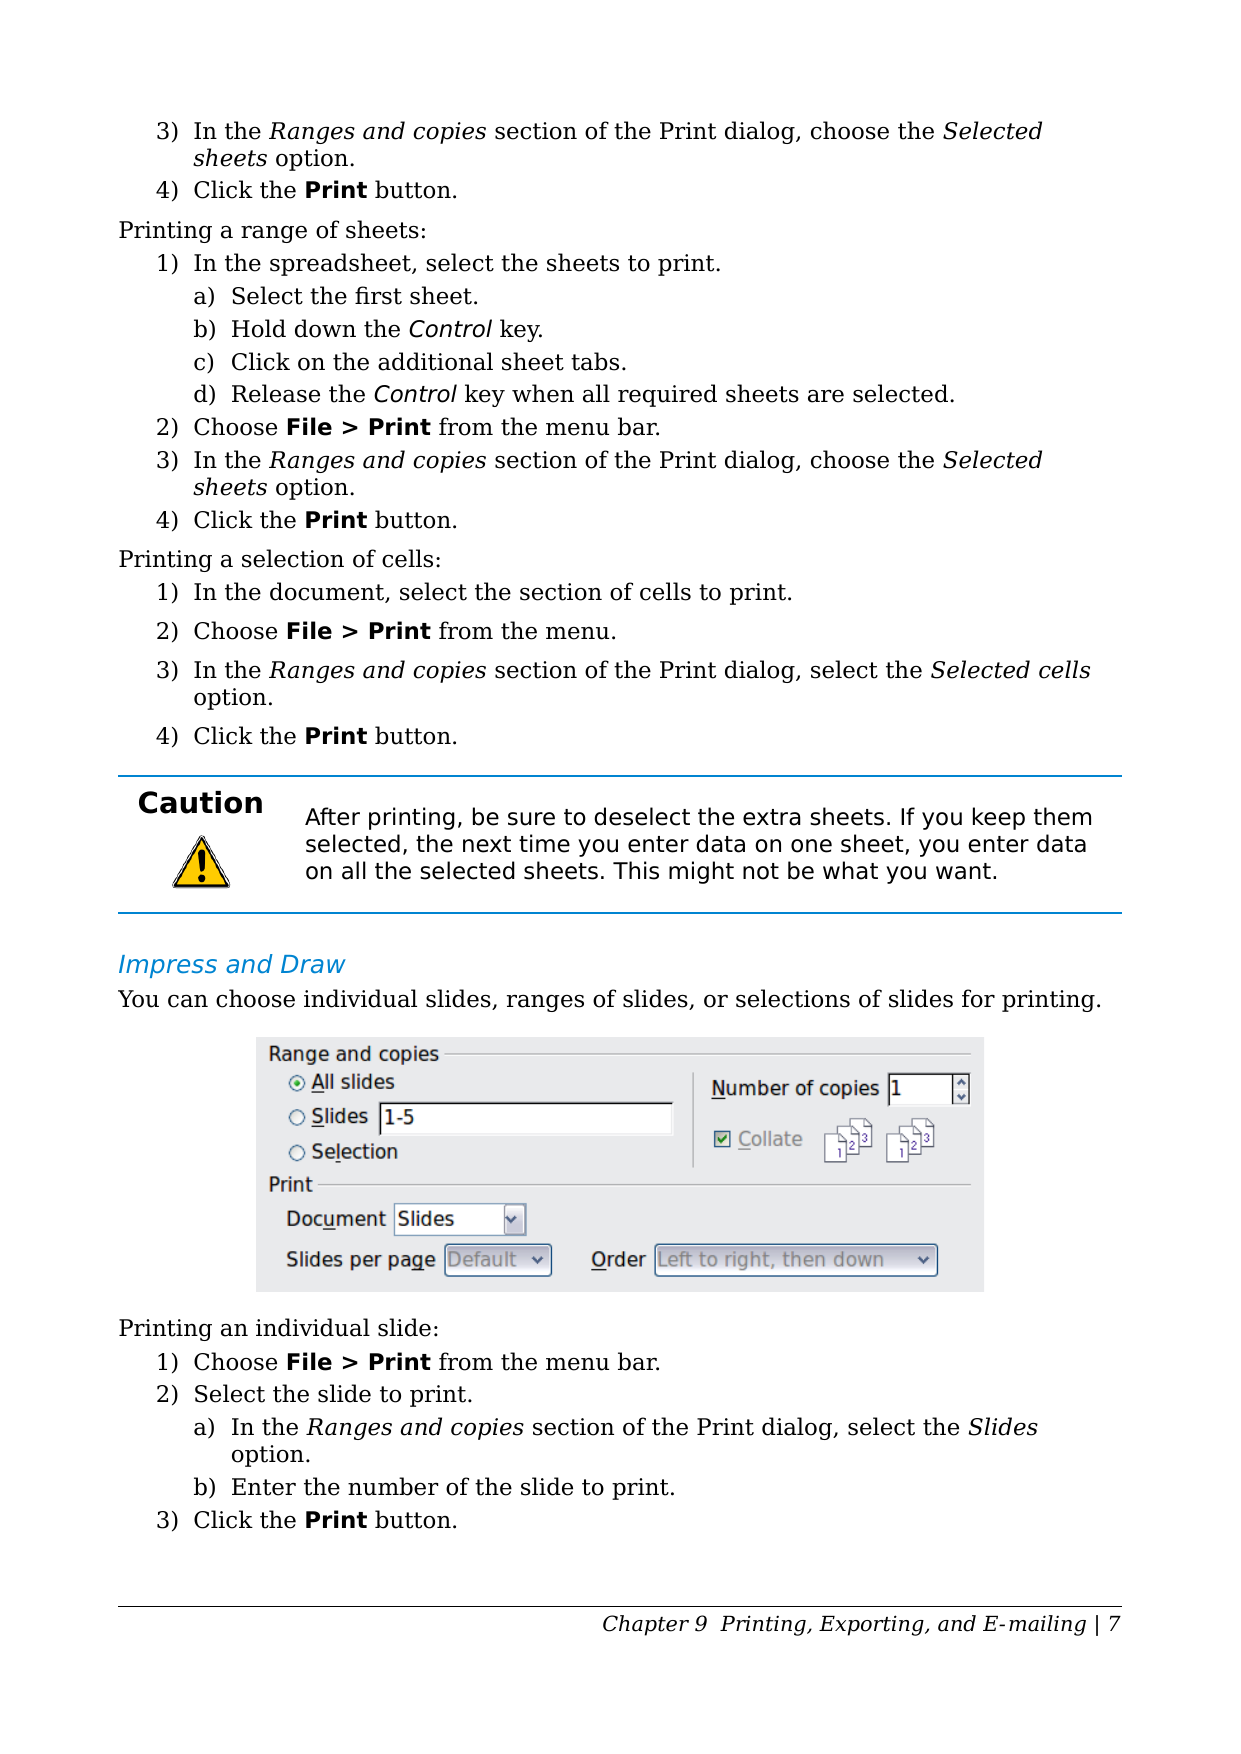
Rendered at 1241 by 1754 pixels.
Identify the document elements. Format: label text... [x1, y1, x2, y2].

list Hold down the Control key. [193, 316, 1122, 342]
picture [256, 1037, 985, 1292]
list Enter the number of the slide to print. [193, 1474, 1122, 1501]
list Choose File > Print from the menu bar. [156, 1349, 1122, 1375]
list Click the Print button. [156, 507, 1122, 534]
table_header After printing, be sure to deselect the extra sheets. If you keep them selected, the next time you enter data on one sheet, you enter data on all the selected sheets. This might not be what you want. [283, 777, 1122, 912]
list Click on the additional sheet tabs. [193, 349, 1122, 375]
list Select the first sheet. [193, 283, 1122, 309]
text You can choose individual slides, ranges of slides, or selections of slides for printing. [118, 986, 1122, 1012]
list Choose File > Print from the menu bar. [156, 414, 1122, 441]
list Printing a selection of cells: [118, 546, 1122, 573]
subtitle Impress and Draw [118, 950, 1122, 979]
list In the Ranges and copies section of the Print dialog, select the Selected cells option. [156, 658, 1122, 711]
list Click the Print button. [156, 1507, 1122, 1534]
list In the Ranges and copies section of the Print dialog, select the Slides option. [193, 1414, 1122, 1468]
list In the document, select the section of cells to print. [156, 579, 1122, 606]
picture [168, 831, 233, 892]
list In the Ranges and copies section of the Print dialog, choose the Selected sheets option. [156, 118, 1122, 171]
list Choose File > Print from the menu. [156, 618, 1122, 645]
list In the spreadsheet, select the sheets to print. [156, 250, 1122, 277]
list Release the Control key when all required sheets are selected. [193, 382, 1122, 408]
list Printing an individual slide: [118, 1316, 1122, 1342]
list Click the Print button. [156, 178, 1122, 204]
list Select the slide to print. [156, 1382, 1122, 1408]
list Click the Print button. [156, 723, 1122, 750]
list Printing a range of sheets: [118, 217, 1122, 243]
list In the Ranges and copies section of the Print dialog, choose the Selected sheets option. [156, 447, 1122, 501]
table_header Caution [118, 777, 283, 912]
